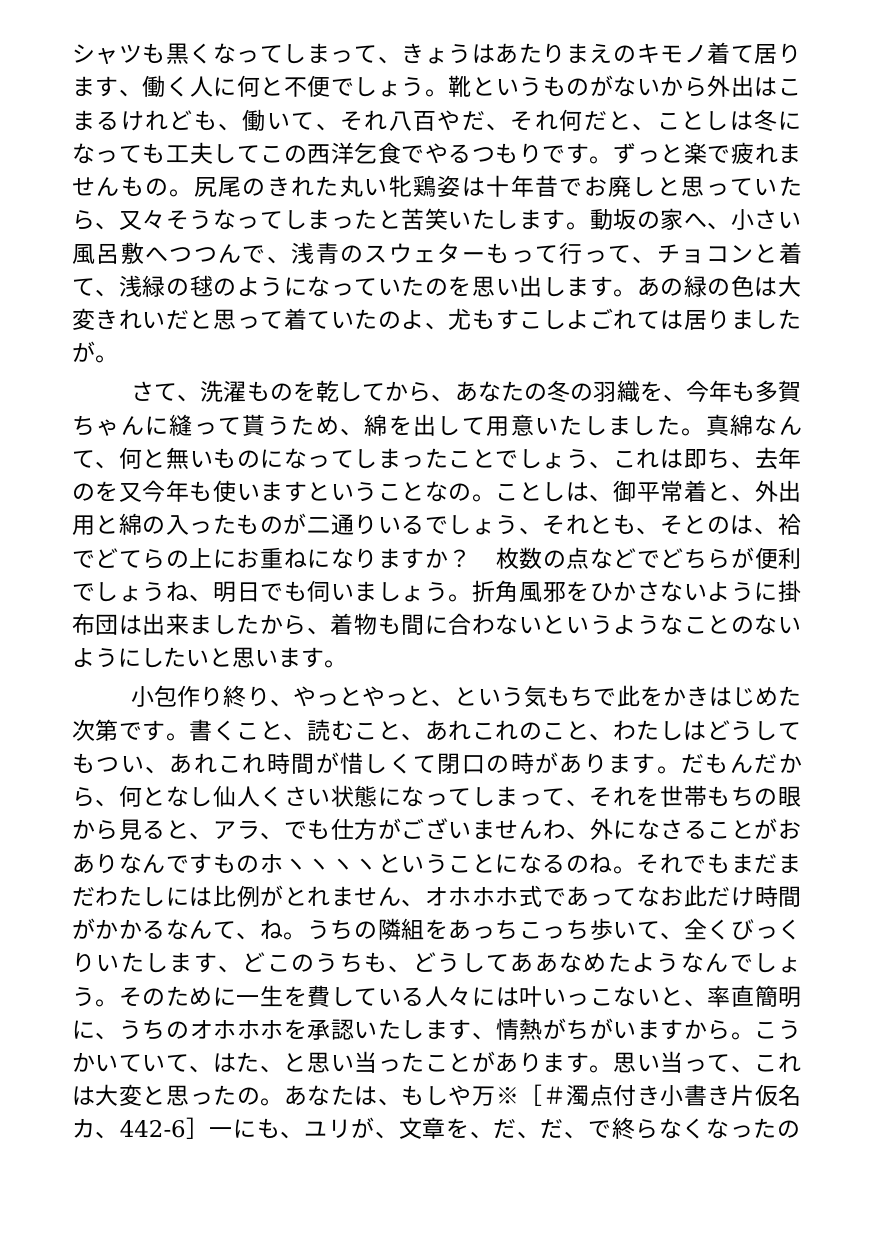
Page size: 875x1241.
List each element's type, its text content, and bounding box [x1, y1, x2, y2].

text さて、洗濯ものを乾してから、あなたの冬の羽織を、今年も多賀ちゃんに縫って貰うため、綿を出して用意いたしました。真綿なんて、何と無いものになってしまったことでしょう、これは即ち、去年のを又今年も使いますということなの。ことしは、御平常着と、外出用と綿の入ったものが二通りいるでしょう、それとも、そとのは、袷でどてらの上にお重ねになりますか？ 枚数の点などでどちらが便利でしょうね、明日でも伺いましょう。折角風邪をひかさないように掛布団は出来ましたから、着物も間に合わないというようなことのないようにしたいと思います。 [72, 374, 802, 673]
text 小包作り終り、やっとやっと、という気もちで此をかきはじめた次第です。書くこと、読むこと、あれこれのこと、わたしはどうしてもつい、あれこれ時間が惜しくて閉口の時があります。だもんだから、何となし仙人くさい状態になってしまって、それを世帯もちの眼から見ると、アラ、でも仕方がございませんわ、外になさることがおありなんですものホヽヽヽヽということになるのね。それでもまだまだわたしには比例がとれません、オホホホ式であってなお此だけ時間がかかるなんて、ね。うちの隣組をあっちこっち歩いて、全くびっくりいたします、どこのうちも、どうしてああなめたようなんでしょう。そのために一生を費している人々には叶いっこないと、率直簡明に、うちのオホホホを承認いたします、情熱がちがいますから。こうかいていて、はた、と思い当ったことがあります。思い当って、これは大変と思ったの。あなたは、もしや万※［＃濁点付き小書き片仮名カ、442-6］一にも、ユリが、文章を、だ、だ、で終らなくなったの [72, 679, 802, 1144]
text シャツも黒くなってしまって、きょうはあたりまえのキモノ着て居ります、働く人に何と不便でしょう。靴というものがないから外出はこまるけれども、働いて、それ八百やだ、それ何だと、ことしは冬になっても工夫してこの西洋乞食でやるつもりです。ずっと楽で疲れませんもの。尻尾のきれた丸い牝鶏姿は十年昔でお廃しと思っていたら、又々そうなってしまったと苦笑いたします。動坂の家へ、小さい風呂敷へつつんで、浅青のスウェターもって行って、チョコンと着て、浅緑の毬のようになっていたのを思い出します。あの緑の色は大変きれいだと思って着ていたのよ、尤もすこしよごれては居りましたが。 [72, 36, 802, 368]
